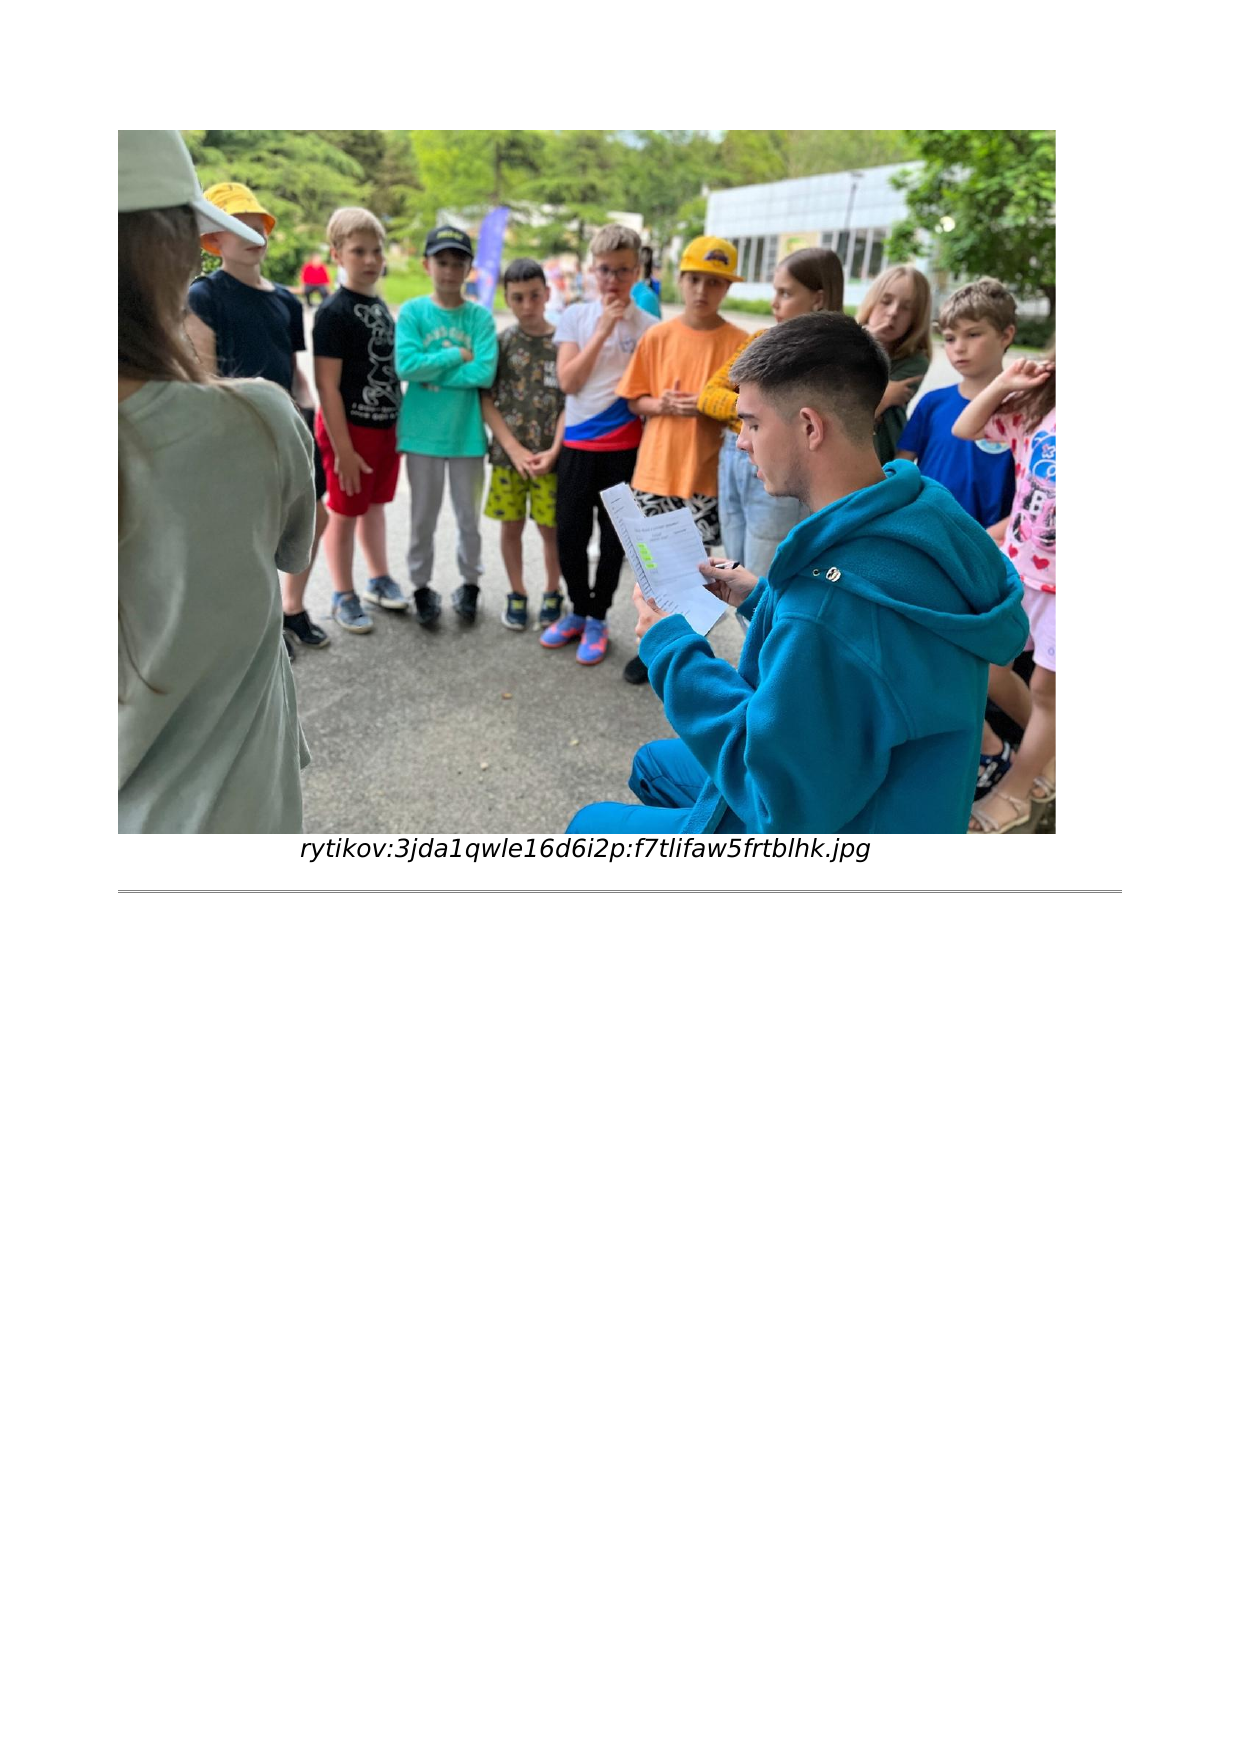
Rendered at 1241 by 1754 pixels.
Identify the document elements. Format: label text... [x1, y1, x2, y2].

picture [913, 546, 939, 567]
picture [808, 540, 846, 566]
picture [799, 566, 807, 572]
picture [962, 593, 994, 616]
picture [659, 830, 672, 834]
picture [683, 686, 748, 716]
picture [688, 823, 698, 834]
picture [864, 695, 873, 716]
picture [882, 742, 919, 787]
picture [713, 805, 745, 834]
text rytikov:3jda1qwle16d6i2p:f7tlifaw5frtblhk.jpg [118, 834, 1056, 863]
picture [756, 584, 764, 597]
picture [826, 567, 841, 582]
picture [760, 802, 767, 815]
picture [780, 572, 798, 585]
picture [685, 673, 692, 688]
picture [862, 721, 879, 756]
picture [940, 567, 950, 580]
picture [996, 592, 1008, 603]
picture [703, 785, 717, 799]
picture [726, 710, 747, 806]
picture [896, 538, 907, 544]
picture [118, 130, 1056, 834]
picture [855, 811, 865, 820]
picture [675, 711, 681, 719]
picture [812, 569, 822, 576]
picture [671, 692, 677, 706]
